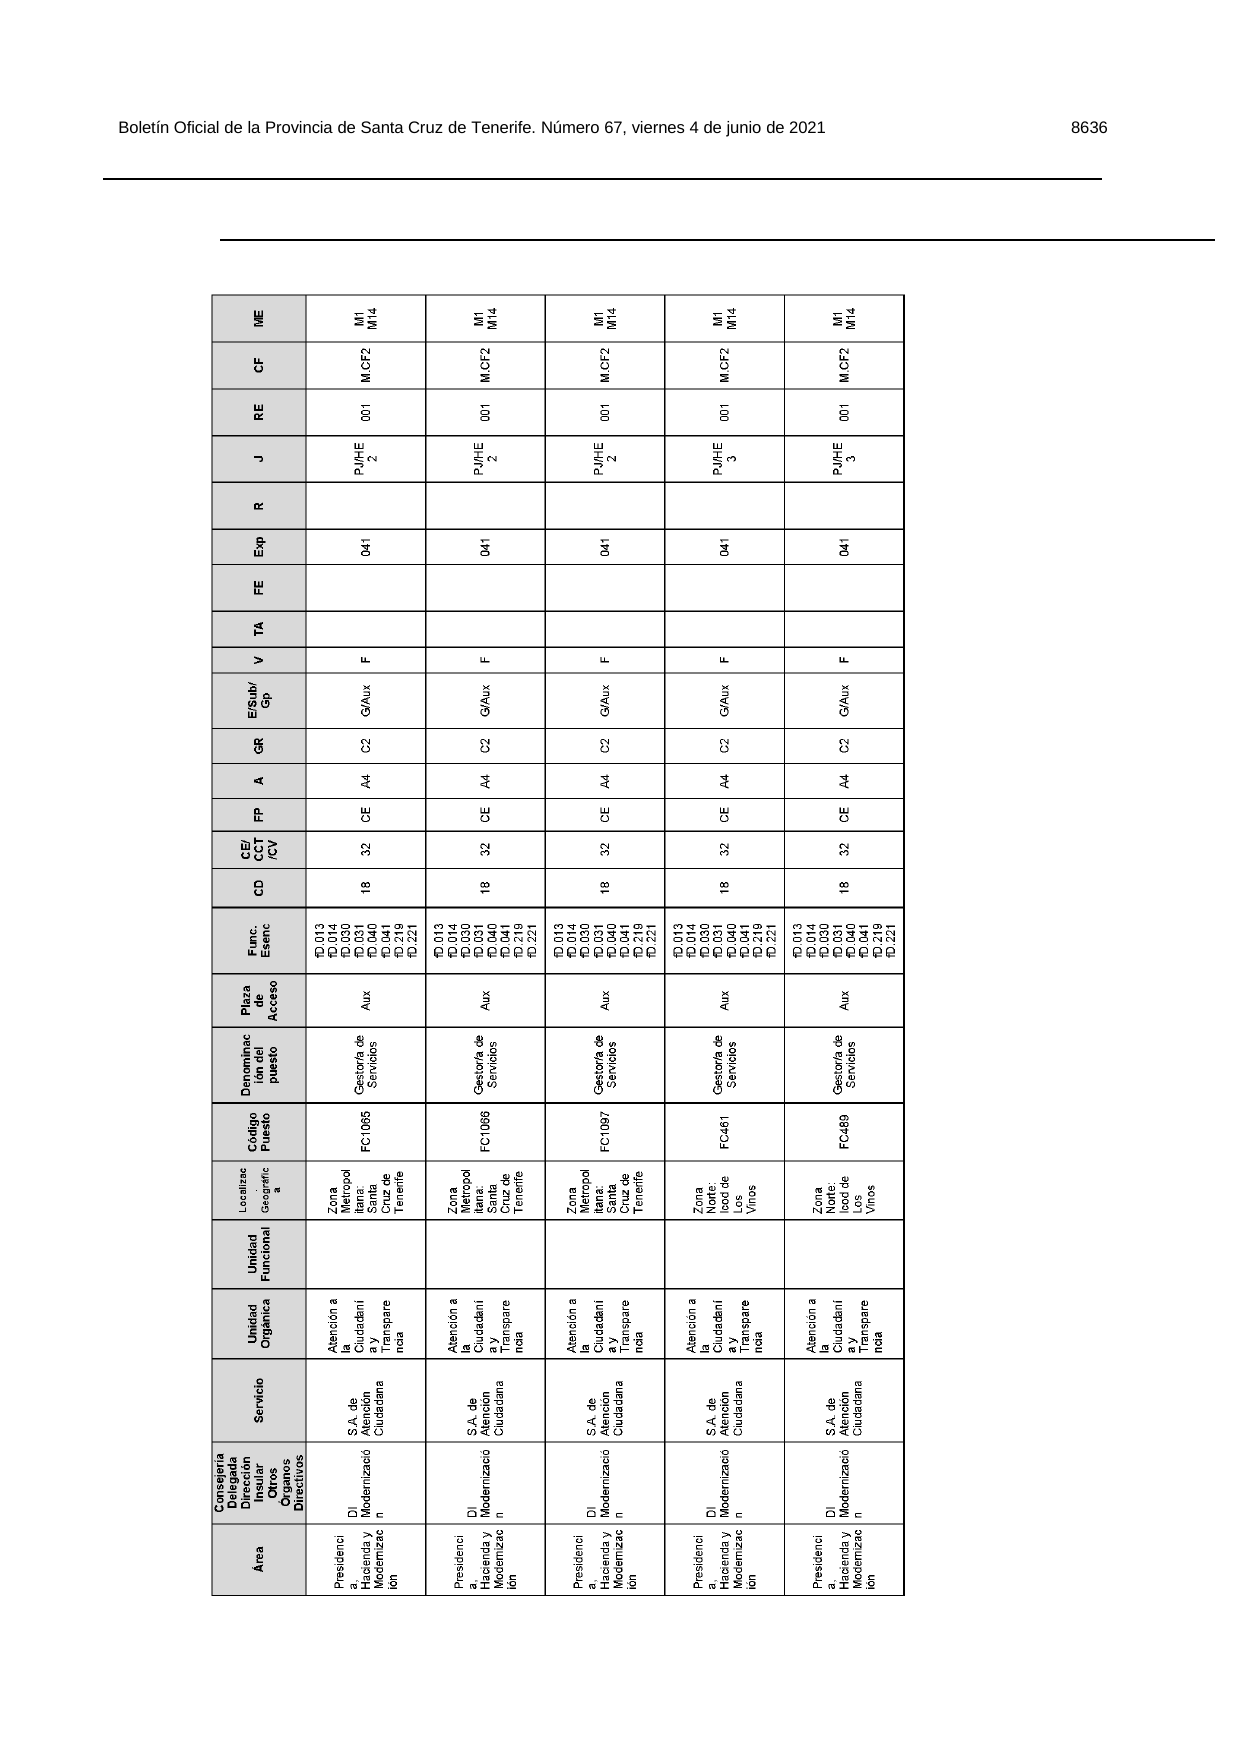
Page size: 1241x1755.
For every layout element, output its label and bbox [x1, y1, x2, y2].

picture [118, 274, 1100, 1664]
